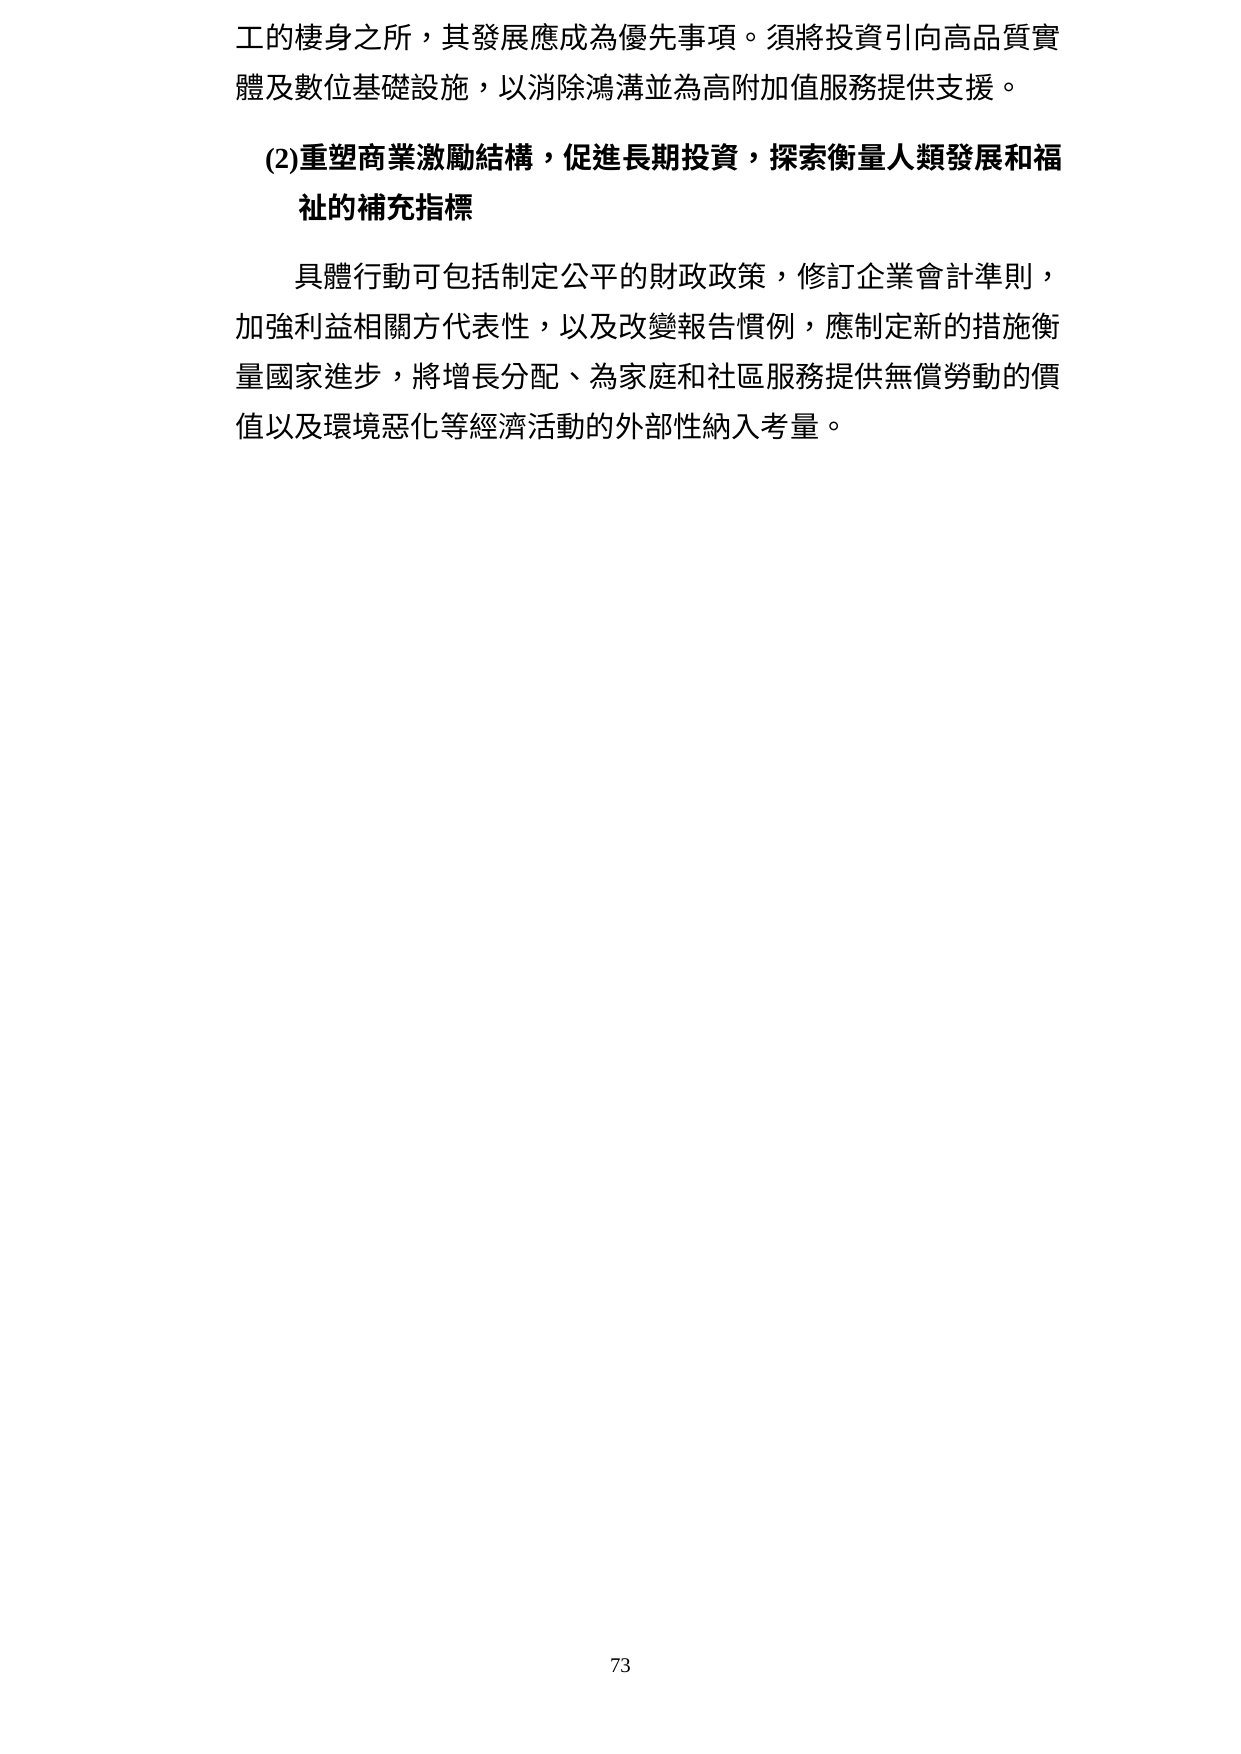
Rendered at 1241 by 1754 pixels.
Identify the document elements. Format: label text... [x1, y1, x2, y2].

text (2)重塑商業激勵結構，促進長期投資，探索衡量人類發展和福祉的補充指標 [265, 128, 1063, 228]
text 具體行動可包括制定公平的財政政策，修訂企業會計準則，加強利益相關方代表性，以及改變報告慣例，應制定新的措施衡量國家進步，將增長分配、為家庭和社區服務提供無償勞動的價值以及環境惡化等經濟活動的外部性納入考量。 [236, 248, 1063, 448]
text 工的棲身之所，其發展應成為優先事項。須將投資引向高品質實體及數位基礎設施，以消除鴻溝並為高附加值服務提供支援。 [236, 8, 1063, 108]
